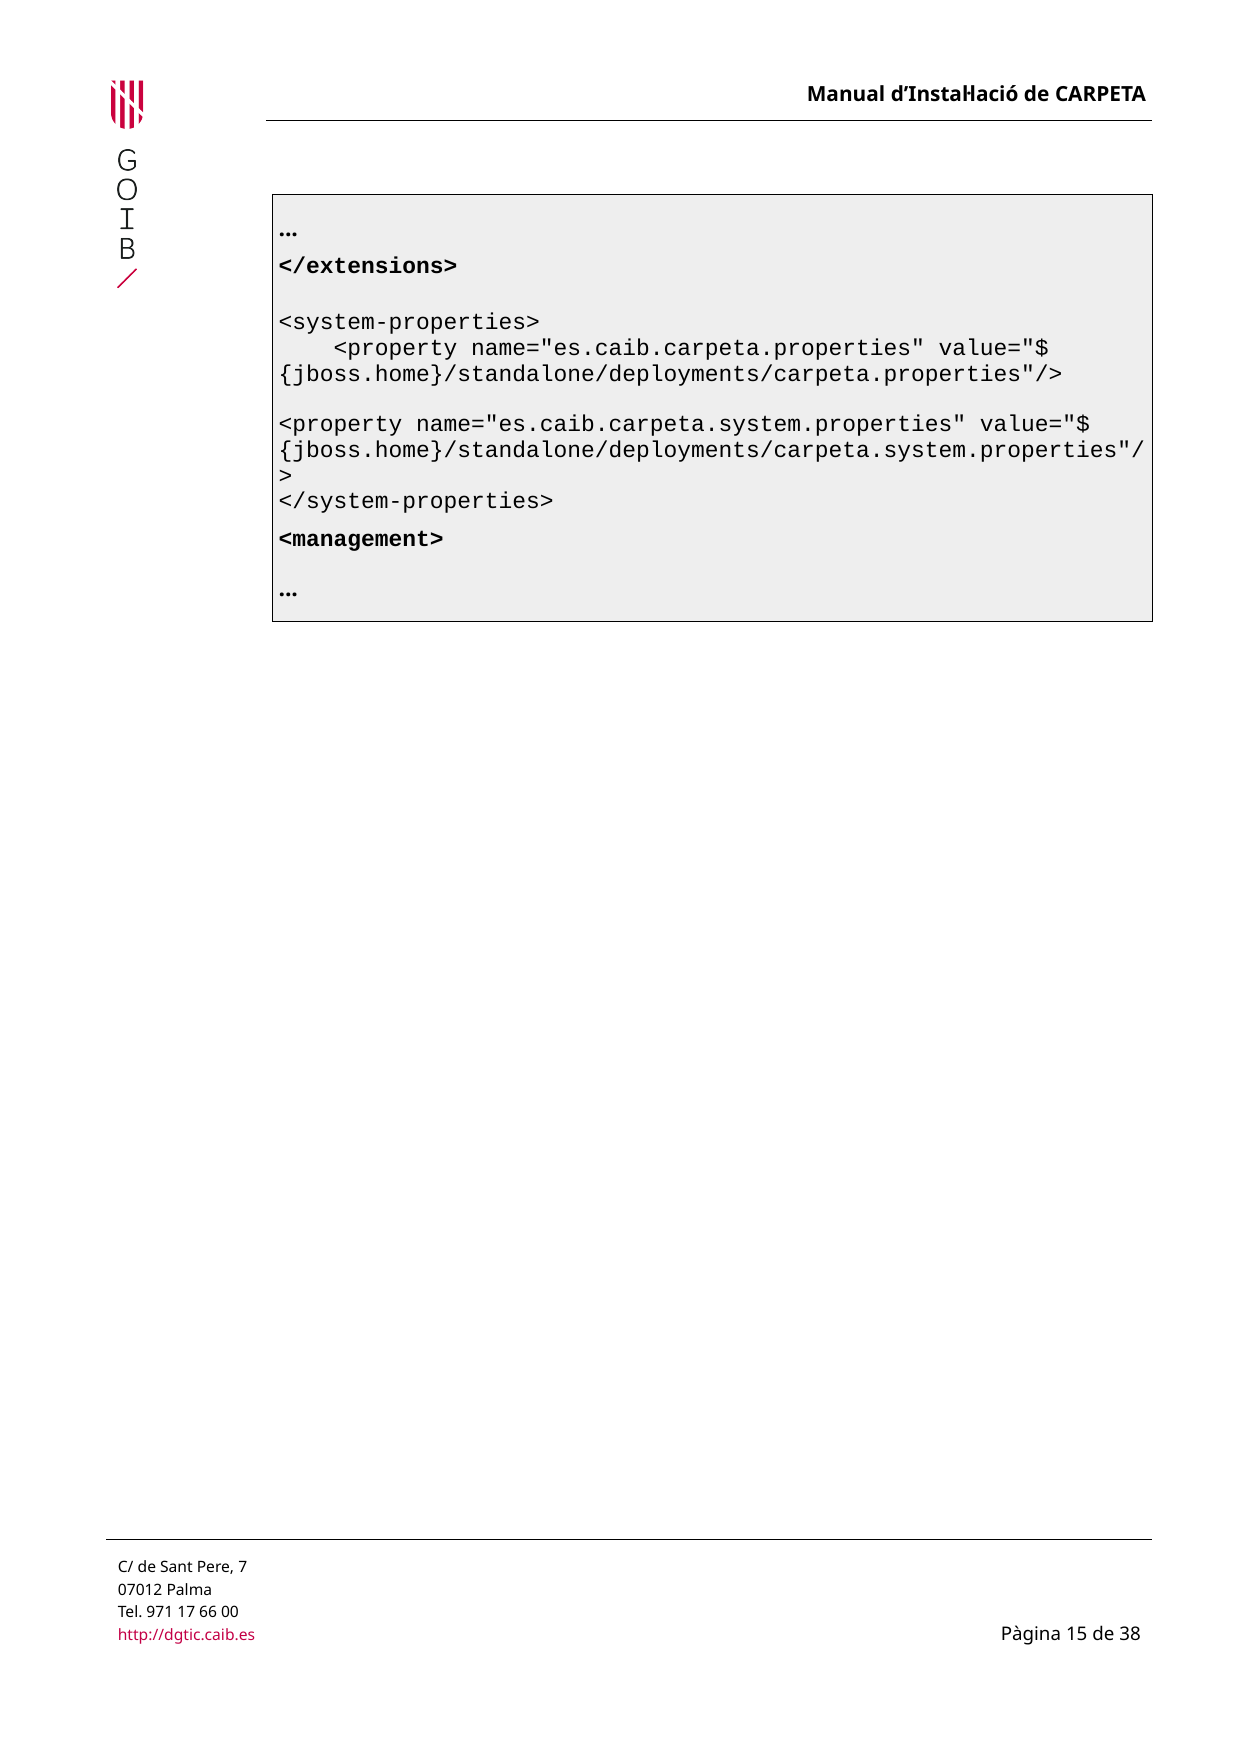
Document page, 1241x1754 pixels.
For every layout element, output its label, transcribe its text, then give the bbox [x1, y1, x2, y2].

picture [82, 57, 172, 319]
table_header ... </extensions> <system-properties> <property name="es.caib.carpeta.properties" value="${jboss.home}/standalone/deployments/carpeta.properties"/> <property name="es.caib.carpeta.system.properties" value="${jboss.home}/standalone/deployments/carpeta.system.properties"/> </system-properties> <management> ... [273, 195, 1152, 621]
